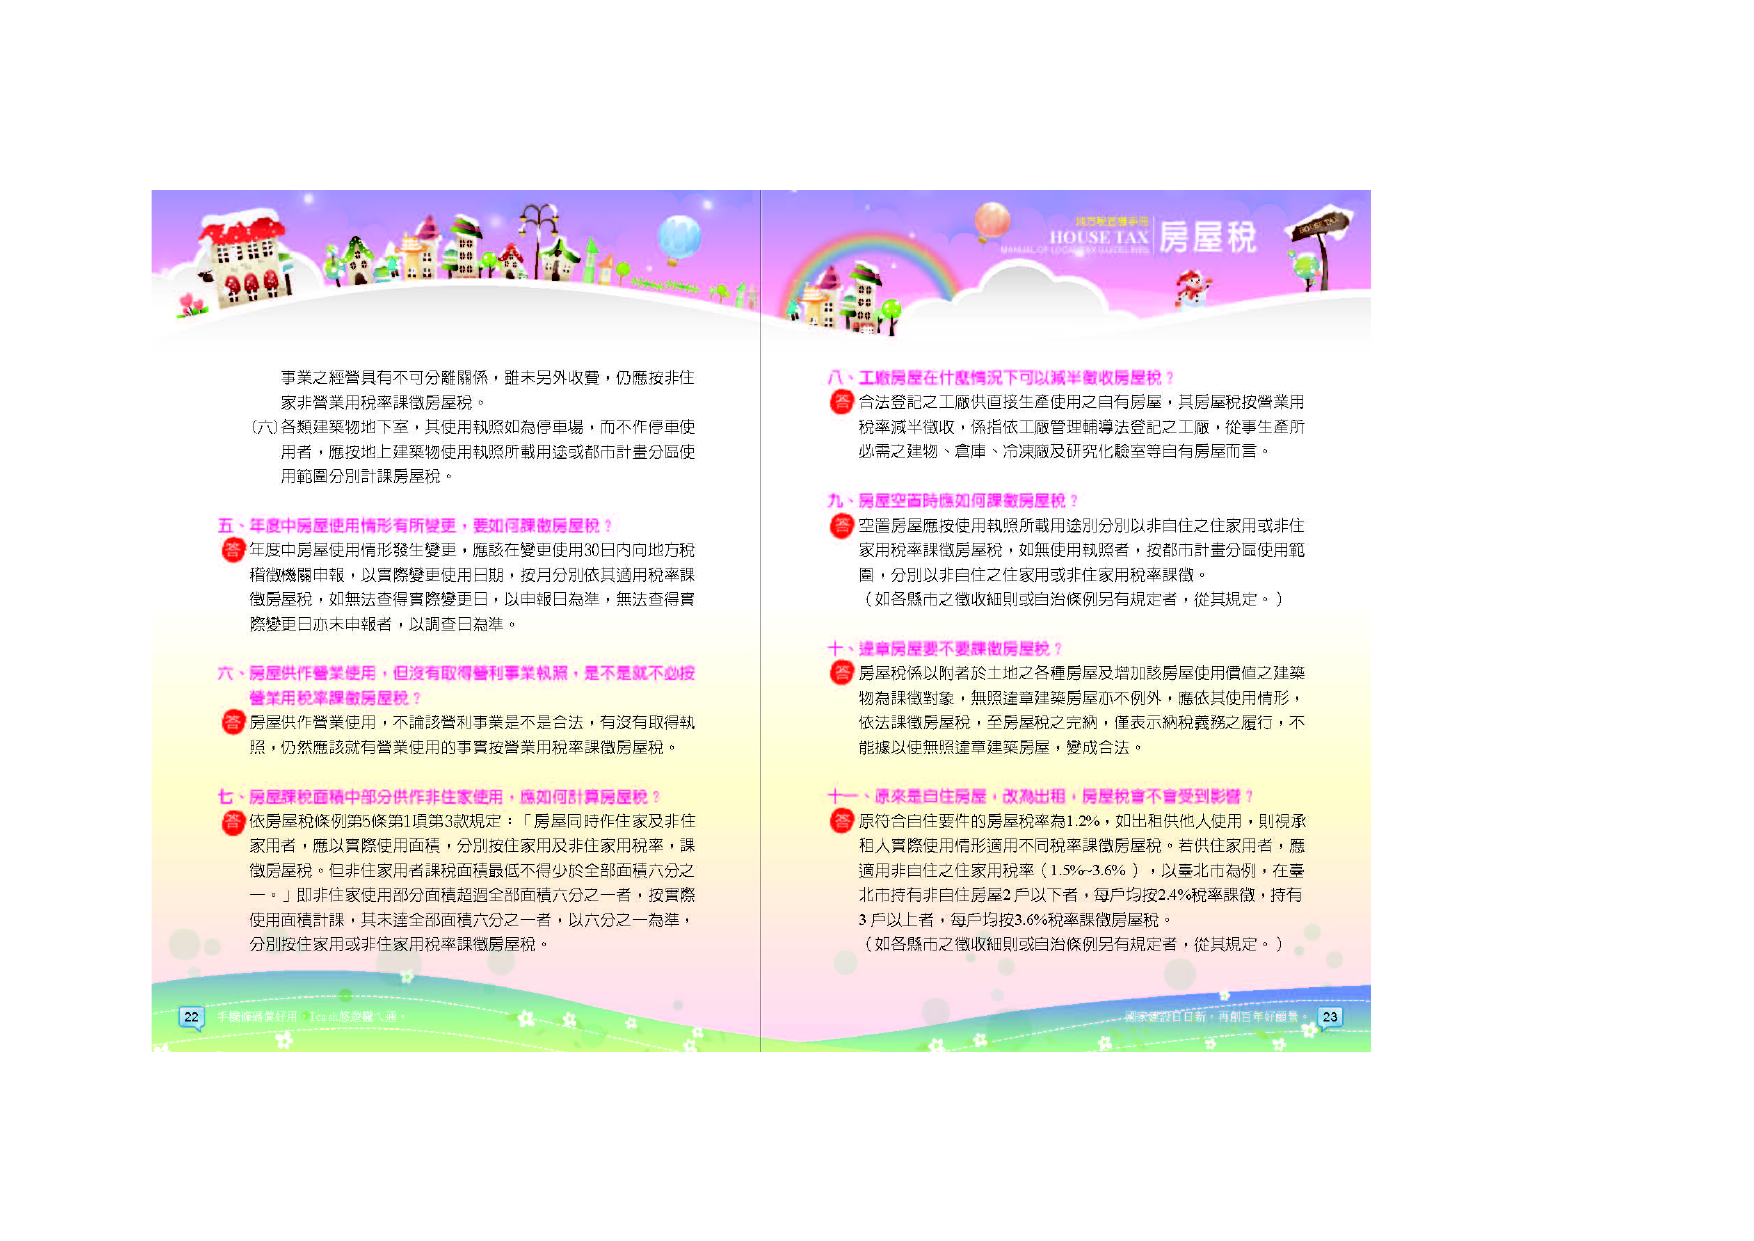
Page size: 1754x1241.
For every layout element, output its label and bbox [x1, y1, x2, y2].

picture [151, 190, 1371, 1052]
